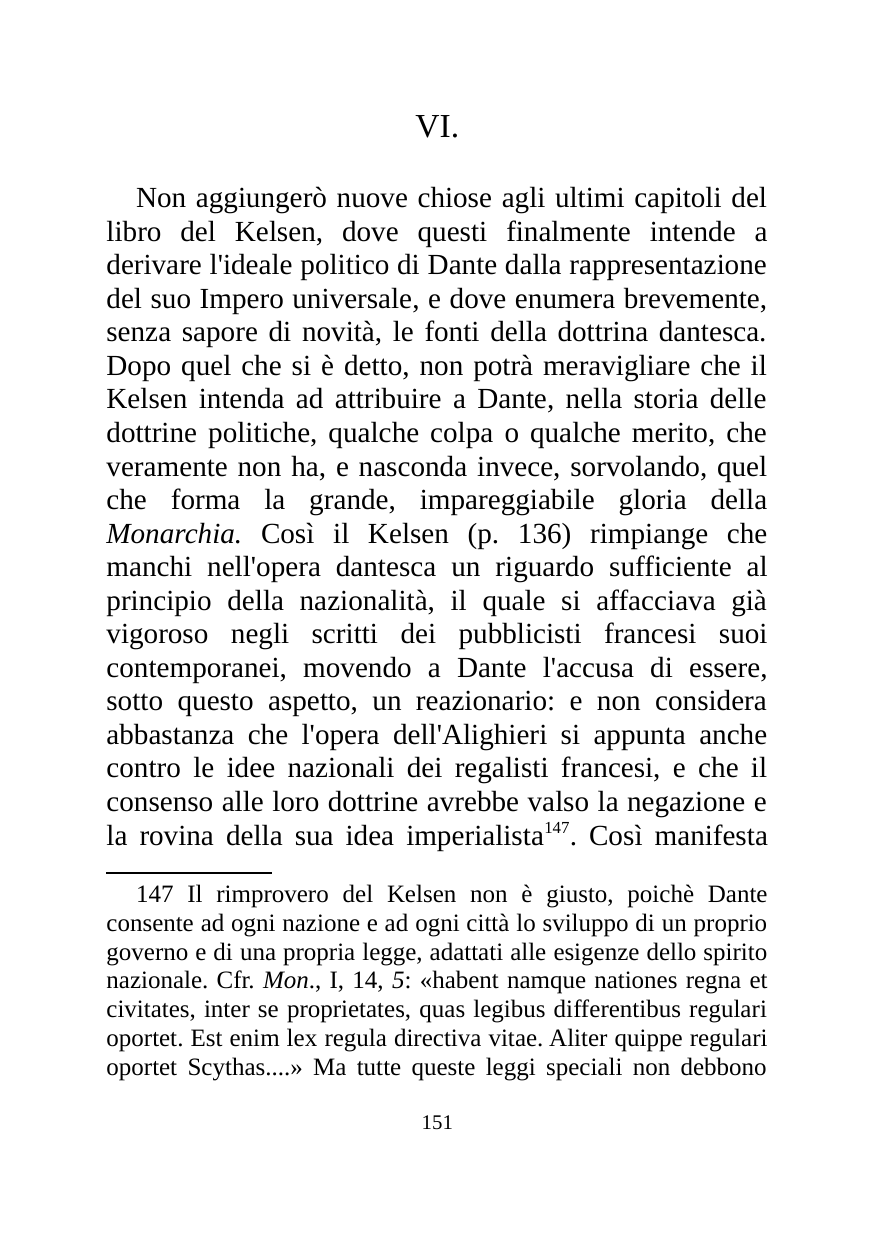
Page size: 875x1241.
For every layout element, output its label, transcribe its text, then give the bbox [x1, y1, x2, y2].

text Il rimprovero del Kelsen non è giusto, poichè Dante consente ad ogni nazione e ad ogni città lo sviluppo di un proprio governo e di una propria legge, adattati alle esigenze dello spirito nazionale. Cfr. Mon., I, 14, 5: «habent namque nationes regna et civitates, inter se proprietates, quas legibus differentibus regulari oportet. Est enim lex regula directiva vitae. Aliter quippe regulari oportet Scythas....» Ma tutte queste leggi speciali non debbono [106, 879, 768, 1080]
subtitle VI. [106, 106, 768, 145]
text Non aggiungerò nuove chiose agli ultimi capitoli del libro del Kelsen, dove questi finalmente intende a derivare l'ideale politico di Dante dalla rappresentazione del suo Impero universale, e dove enumera brevemente, senza sapore di novità, le fonti della dottrina dantesca. Dopo quel che si è detto, non potrà meravigliare che il Kelsen intenda ad attribuire a Dante, nella storia delle dottrine politiche, qualche colpa o qualche merito, che veramente non ha, e nasconda invece, sorvolando, quel che forma la grande, impareggiabile gloria della Monarchia. Così il Kelsen (p. 136) rimpiange che manchi nell'opera dantesca un riguardo sufficiente al principio della nazionalità, il quale si affacciava già vigoroso negli scritti dei pubblicisti francesi suoi contemporanei, movendo a Dante l'accusa di essere, sotto questo aspetto, un reazionario: e non considera abbastanza che l'opera dell'Alighieri si appunta anche contro le idee nazionali dei regalisti francesi, e che il consenso alle loro dottrine avrebbe valso la negazione e la rovina della sua idea imperialista. Così manifesta [106, 180, 768, 851]
